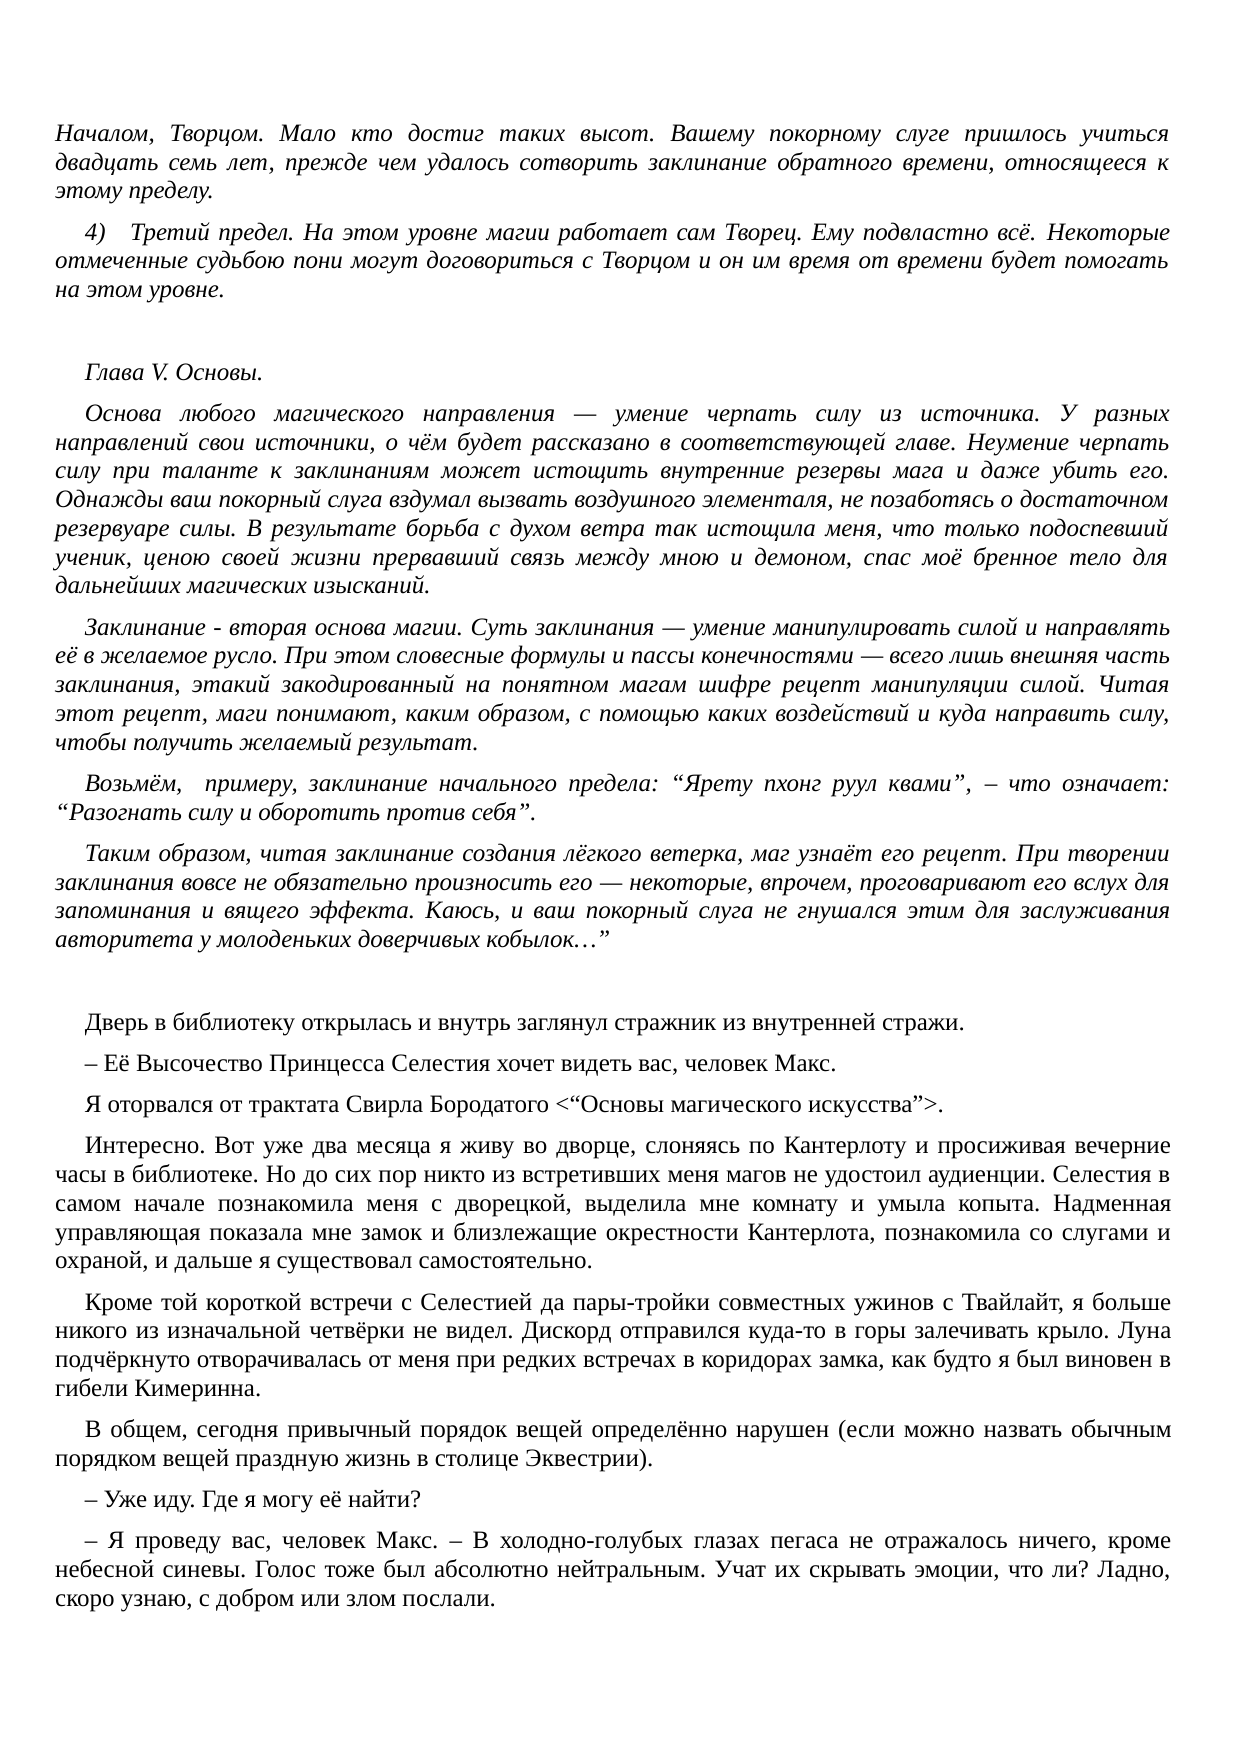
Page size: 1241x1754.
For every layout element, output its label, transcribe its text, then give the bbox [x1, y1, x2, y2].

list Началом, Творцом. Мало кто достиг таких высот. Вашему покорному слуге пришлось учиться двадцать семь лет, прежде чем удалось сотворить заклинание обратного времени, относящееся к этому пределу. [55, 118, 1172, 204]
text Возьмём, примеру, заклинание начального предела: “Ярету пхонг руул квами”, – что означает: “Разогнать силу и оборотить против себя”. [55, 768, 1172, 826]
list Третий предел. На этом уровне магии работает сам Творец. Ему подвластно всё. Некоторые отмеченные судьбою пони могут договориться с Творцом и он им время от времени будет помогать на этом уровне. [55, 217, 1172, 303]
text – Я проведу вас, человек Макс. – В холодно-голубых глазах пегаса не отражалось ничего, кроме небесной синевы. Голос тоже был абсолютно нейтральным. Учат их скрывать эмоции, что ли? Ладно, скоро узнаю, с добром или злом послали. [55, 1526, 1172, 1612]
text – Уже иду. Где я могу её найти? [55, 1484, 1172, 1513]
text В общем, сегодня привычный порядок вещей определённо нарушен (если можно назвать обычным порядком вещей праздную жизнь в столице Эквестрии). [55, 1414, 1172, 1472]
text Основа любого магического направления — умение черпать силу из источника. У разных направлений свои источники, о чём будет рассказано в соответствующей главе. Неумение черпать силу при таланте к заклинаниям может истощить внутренние резервы мага и даже убить его. Однажды ваш покорный слуга вздумал вызвать воздушного элементаля, не позаботясь о достаточном резервуаре силы. В результате борьба с духом ветра так истощила меня, что только подоспевший ученик, ценою своей жизни прервавший связь между мною и демоном, спас моё бренное тело для дальнейших магических изысканий. [55, 398, 1172, 599]
text Таким образом, читая заклинание создания лёгкого ветерка, маг узнаёт его рецепт. При творении заклинания вовсе не обязательно произносить его — некоторые, впрочем, проговаривают его вслух для запоминания и вящего эффекта. Каюсь, и ваш покорный слуга не гнушался этим для заслуживания авторитета у молоденьких доверчивых кобылок…” [55, 838, 1172, 953]
text Дверь в библиотеку открылась и внутрь заглянул стражник из внутренней стражи. [55, 1007, 1172, 1036]
text Заклинание - вторая основа магии. Суть заклинания — умение манипулировать силой и направлять её в желаемое русло. При этом словесные формулы и пассы конечностями — всего лишь внешняя часть заклинания, этакий закодированный на понятном магам шифре рецепт манипуляции силой. Читая этот рецепт, маги понимают, каким образом, с помощью каких воздействий и куда направить силу, чтобы получить желаемый результат. [55, 612, 1172, 756]
text Интересно. Вот уже два месяца я живу во дворце, слоняясь по Кантерлоту и просиживая вечерние часы в библиотеке. Но до сих пор никто из встретивших меня магов не удостоил аудиенции. Селестия в самом начале познакомила меня с дворецкой, выделила мне комнату и умыла копыта. Надменная управляющая показала мне замок и близлежащие окрестности Кантерлота, познакомила со слугами и охраной, и дальше я существовал самостоятельно. [55, 1131, 1172, 1274]
text – Её Высочество Принцесса Селестия хочет видеть вас, человек Макс. [55, 1048, 1172, 1077]
text Кроме той короткой встречи с Селестией да пары-тройки совместных ужинов с Твайлайт, я больше никого из изначальной четвёрки не видел. Дискорд отправился куда-то в горы залечивать крыло. Луна подчёркнуто отворачивалась от меня при редких встречах в коридорах замка, как будто я был виновен в гибели Кимеринна. [55, 1287, 1172, 1402]
text Я оторвался от трактата Свирла Бородатого <“Основы магического искусства”>. [55, 1089, 1172, 1118]
text Глава V. Основы. [55, 357, 1172, 386]
